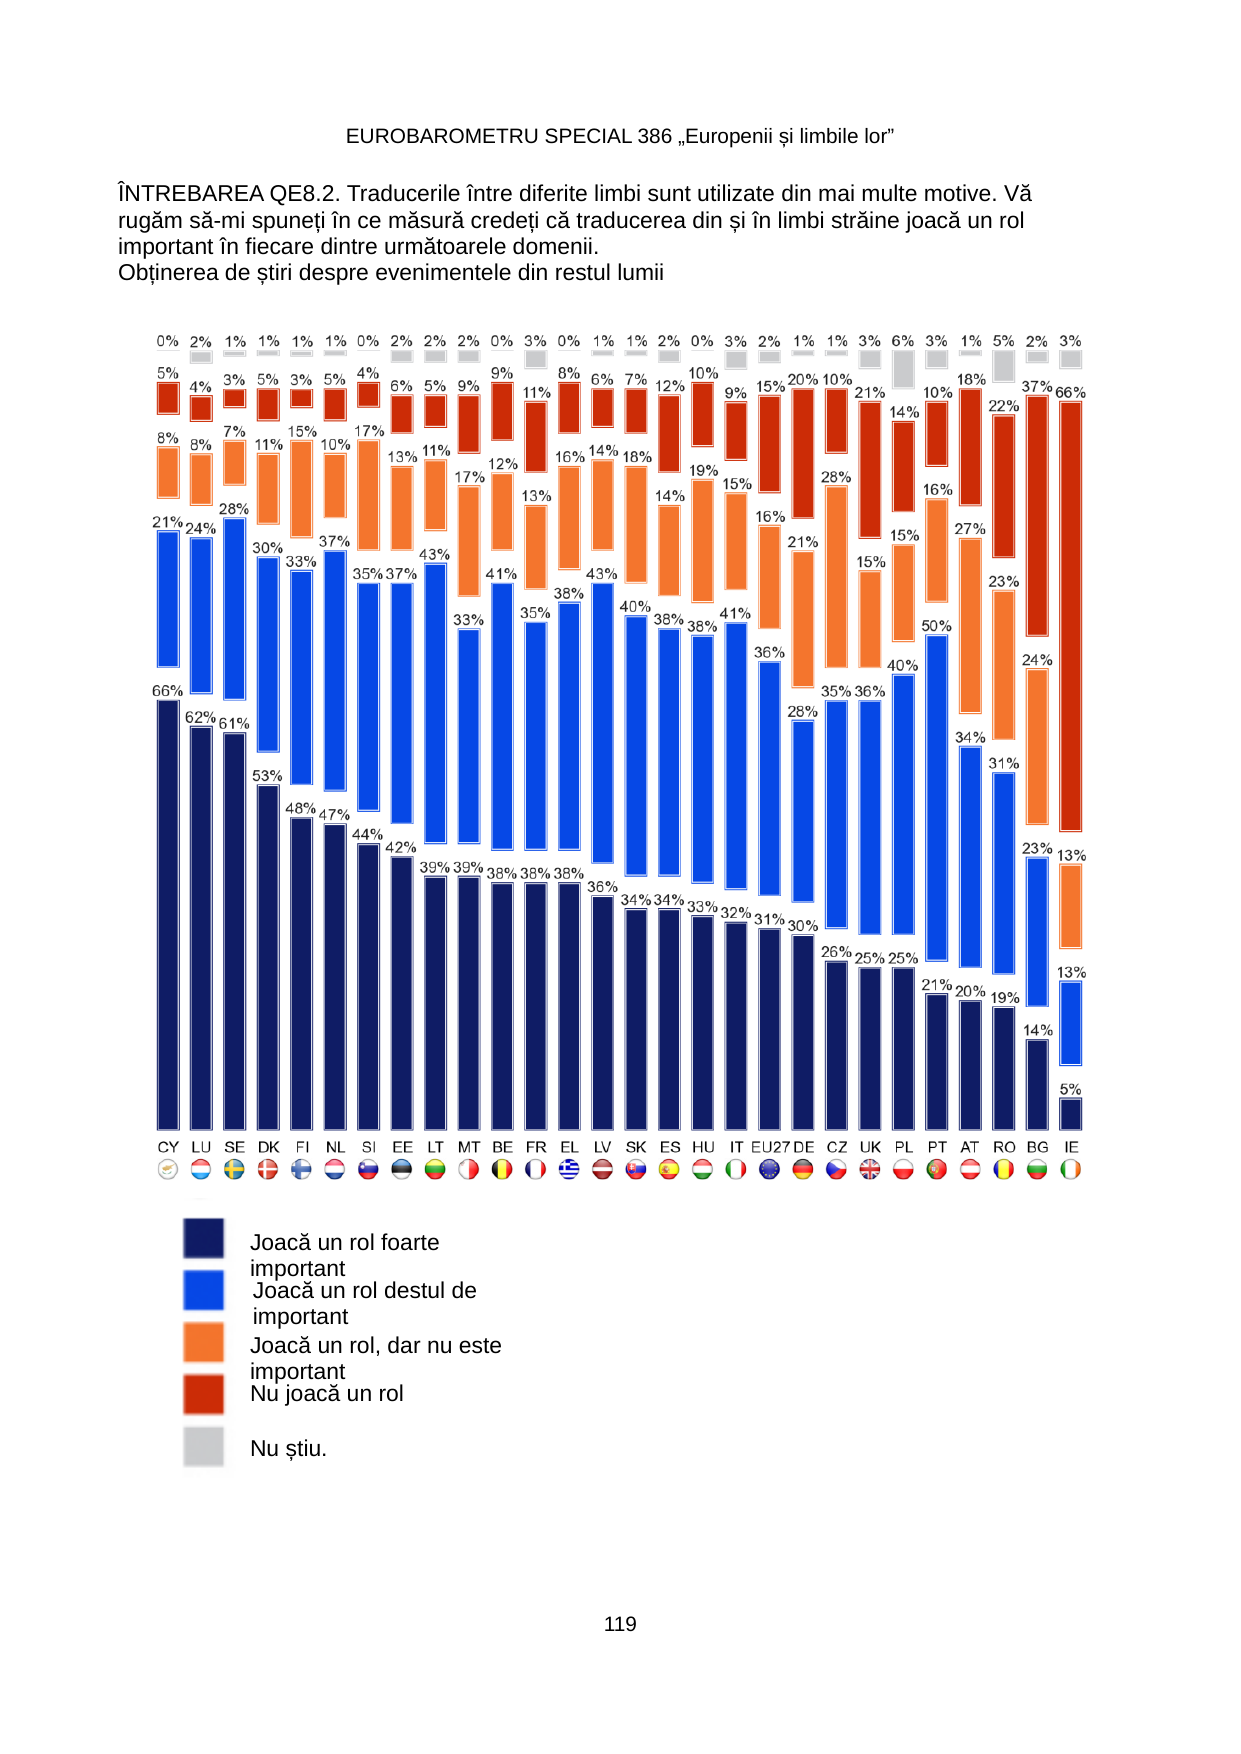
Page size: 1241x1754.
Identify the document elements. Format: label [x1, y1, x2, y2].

picture [136, 328, 1108, 1185]
picture [146, 1198, 236, 1482]
